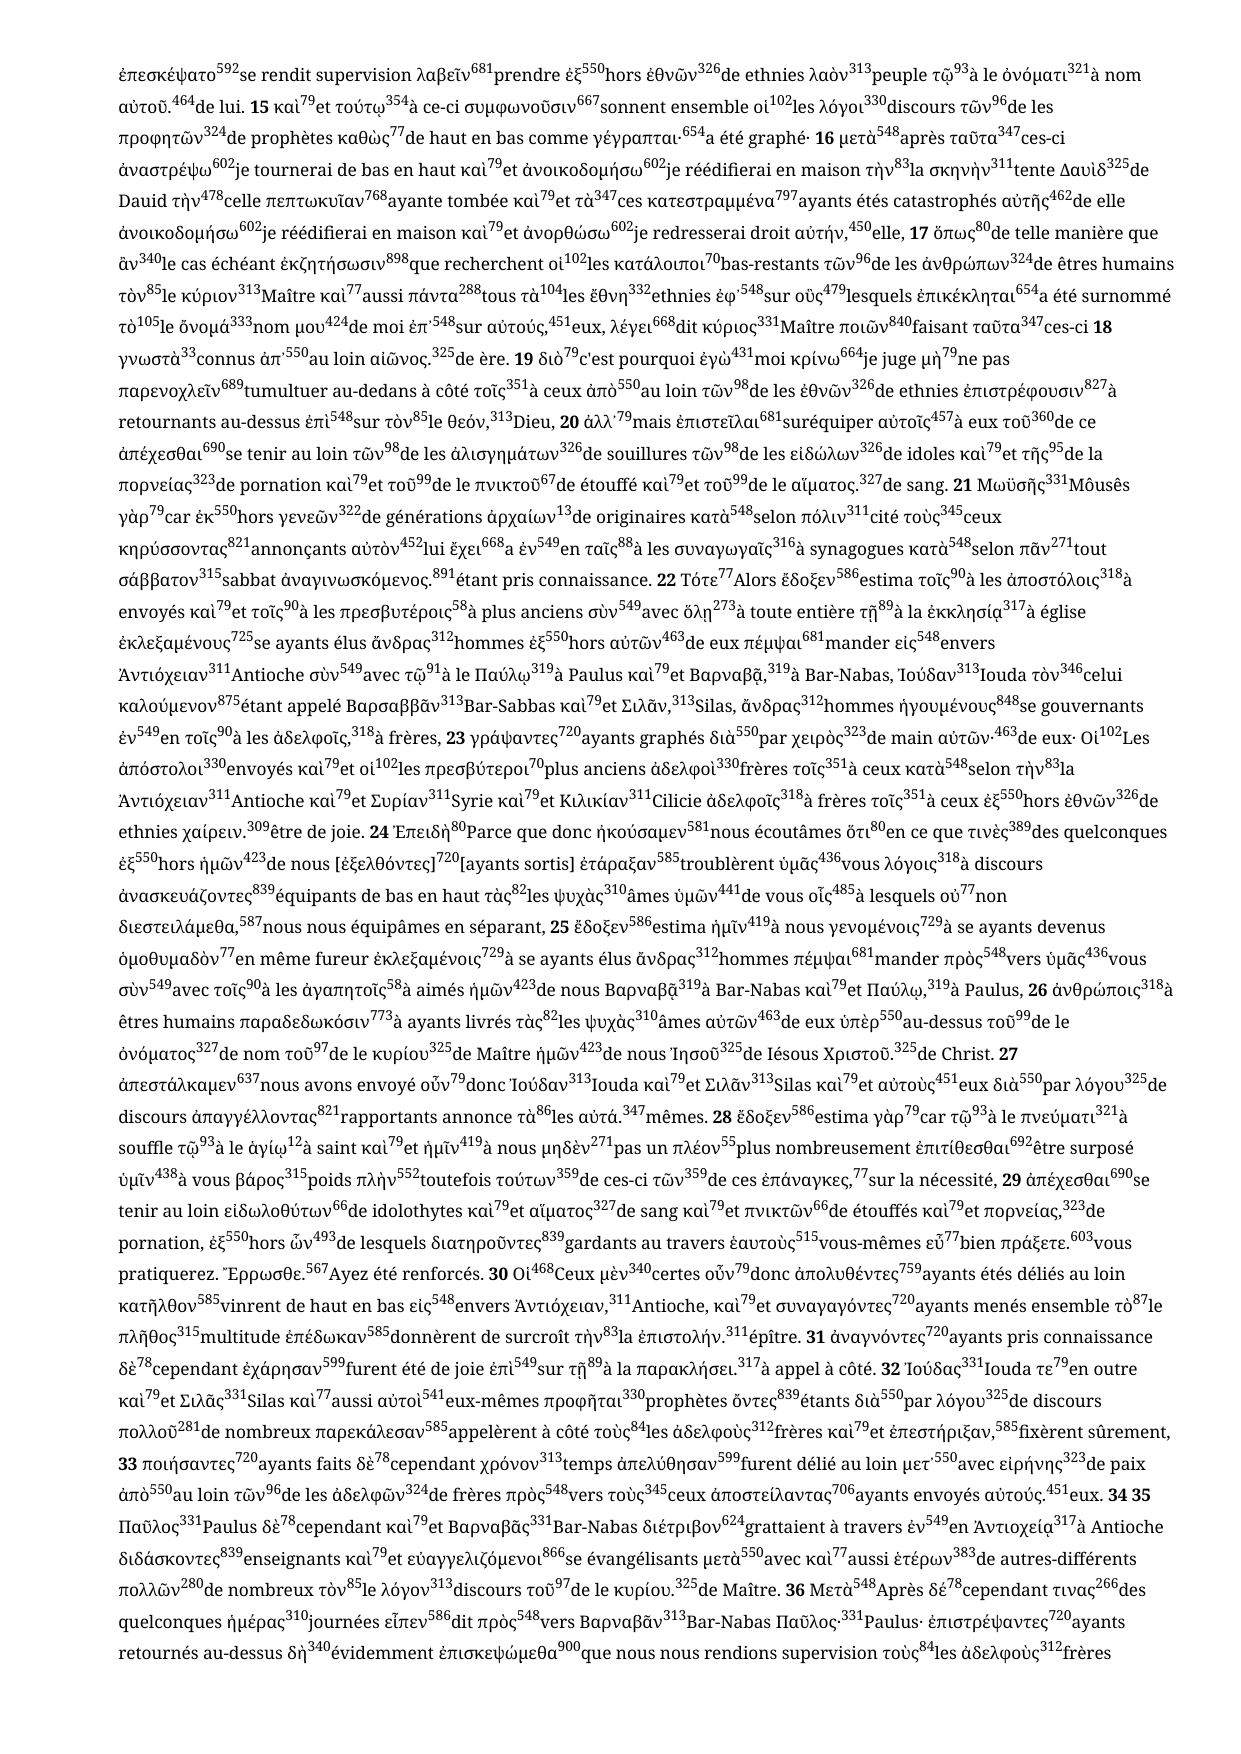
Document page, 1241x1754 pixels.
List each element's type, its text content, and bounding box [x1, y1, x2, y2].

text 1 Καί79Et τινες389des quelconques κατελθόντες720ayants venus de haut en bas ἀπὸ550au loin τῆς95de la Ἰουδαίας323de Ioudaia ἐδίδασκον624enseignaient τοὺς84les ἀδελφοὺς312frères ὅτι,80en ce que, ἐὰν80si le cas échéant μὴ77ne pas περιτμηθῆτε908que vous soyez circoncit τῷ93à le ἔθει321à coutume τῷ354à ce Μωϋσέως,325de Môusês, οὐ77non δύνασθε671vous vous pouvez σωθῆναι.683être sauvé. 2 γενομένης732de se ayante devenue δὲ78cependant στάσεως323de dressement καὶ79et ζητήσεως323de recherche οὐκ77non ὀλίγης382de peu τῷ91à le Παύλῳ319à Paulus καὶ79et τῷ91à le Βαρναβᾷ319à Bar-Nabas πρὸς548vers αὐτούς,451eux, ἔταξαν585ordonnancèrent ἀναβαίνειν689monter Παῦλον313Paulus καὶ79et Βαρναβᾶν313Bar-Nabas καί79et τινας268des quelconques ἄλλους372autres ἐξ550hors αὐτῶν463de eux πρὸς548vers τοὺς84les ἀποστόλους312envoyés καὶ79et πρεσβυτέρους52plus anciens εἰς548envers Ἰερουσαλὴμ311Ierousalem περὶ550autour τοῦ99de le ζητήματος327de sujet de recherche τούτου.152de ce-ci. 3 Οἱ102Les μὲν340certes οὖν79donc προπεμφθέντες759ayants étés mandés en avant ὑπὸ550sous τῆς95de la ἐκκλησίας323de église διήρχοντο630se passaient à travers τήν83la τε79en outre Φοινίκην311Phénicie καὶ79et Σαμάρειαν311Samareia ἐκδιηγούμενοι866se décrivants τὴν83la ἐπιστροφὴν311retournement au-dessus τῶν98de les ἐθνῶν326de ethnies καὶ79et ἐποίουν624faisaient χαρὰν311joie μεγάλην2grande πᾶσιν274à tous τοῖς90à les ἀδελφοῖς.318à frères. 4 παραγενόμενοι739se ayants devenus à côté δὲ78cependant εἰς548envers Ἱεροσόλυμα314Ierosoluma παρεδέχθησαν599furent accepté à côté ἀπὸ550au loin τῆς95de la ἐκκλησίας323de église καὶ79et τῶν96de les ἀποστόλων324de envoyés καὶ79et τῶν96de les πρεσβυτέρων,64de plus anciens, ἀνήγγειλάν585annoncèrent de bas en haut τε79en outre ὅσα481autant lesquels ὁ103le θεὸς331Dieu ἐποίησεν586fit μετ᾽550avec αὐτῶν.463de eux. 5 Ἐξανέστησαν585Redressèrent au-dehors δέ78cependant τινες389des quelconques τῶν357de ceux ἀπὸ550au loin τῆς95de la αἱρέσεως323de hérésie τῶν96de les Φαρισαίων324de Pharisiens πεπιστευκότες782ayants crus λέγοντες839disants ὅτι80en ce que δεῖ668attache de lien περιτέμνειν689circoncire αὐτοὺς451eux παραγγέλλειν689messager à côté τε79en outre τηρεῖν689garder τὸν85le νόμον313loi Μωϋσέως.325de Môusês. 6 Συνήχθησάν599Furent mené ensemble δὲ78cependant οἱ102les ἀπόστολοι330envoyés καὶ79et οἱ102les πρεσβύτεροι70plus anciens ἰδεῖν681voir περὶ550autour τοῦ97de le λόγου325de discours τούτου.150de celui-ci. 7 Πολλῆς279de Nombreuse δὲ78cependant ζητήσεως323de recherche γενομένης732de se ayante devenue ἀναστὰς721ayant redressé Πέτρος331Pierre εἶπεν586dit πρὸς548vers αὐτούς·451eux· ἄνδρες336hommes ἀδελφοί,336frères, ὑμεῖς447vous ἐπίστασθε671vous vous établissez sûrement ὅτι80en ce que ἀφ᾽550au loin ἡμερῶν322de journées ἀρχαίων13de originaires ἐν549en ὑμῖν438à vous ἐξελέξατο592se élut ὁ103le θεὸς331Dieu διὰ550par τοῦ99de le στόματός327de bouche μου424de moi ἀκοῦσαι681écouter τὰ86les ἔθνη314ethnies τὸν85le λόγον313discours τοῦ99de le εὐαγγελίου327de évangile καὶ79et πιστεῦσαι.681croire. 8 καὶ79et ὁ103le καρδιογνώστης331connaisseur de coeur θεὸς331Dieu ἐμαρτύρησεν586témoigna αὐτοῖς459à eux δοὺς721ayant donné τὸ87le πνεῦμα315souffle τὸ87le ἅγιον6saint καθὼς77de haut en bas comme καὶ77aussi ἡμῖν419à nous 9 καὶ79et οὐδὲν375aucun διέκρινεν586jugea à travers μεταξὺ552entre ἡμῶν423de nous τε79en outre καὶ79et αὐτῶν465de eux τῇ89à la πίστει317à croyance καθαρίσας721ayant purifié τὰς82les καρδίας310coeurs αὐτῶν.465de eux. 10 νῦν77maintenant οὖν79donc τί399quel πειράζετε665vous mettez en tentation τὸν85le θεὸν313Dieu ἐπιθεῖναι681surposer ζυγὸν313joug-balance ἐπὶ548sur τὸν85le τράχηλον313cou τῶν96de les μαθητῶν324de disciples ὃν480lequel οὔτε79ni οἱ102les πατέρες330pères ἡμῶν423de nous οὔτε79ni ἡμεῖς430nous ἰσχύσαμεν581nous eûmes la ténacité βαστάσαι;681mettre en charge; 11 ἀλλὰ79mais διὰ550par τῆς95de la χάριτος323de grâce τοῦ97de le κυρίου325de Maître Ἰησοῦ325de Iésous πιστεύομεν663nous croyons σωθῆναι683être sauvé καθ᾽548selon ὃν295lequel τρόπον313manière κἀκεῖνοι.363et ceux-là. 12 Ἐσίγησεν586Garda le silence δὲ78cependant πᾶν289tout τὸ105le πλῆθος333multitude καὶ79et ἤκουον624écoutaient Βαρναβᾶ325de Bar-Nabas καὶ79et Παύλου325de Paulus ἐξηγουμένων860de se racontants ὅσα481autant lesquels ἐποίησεν586fit ὁ103le θεὸς331Dieu σημεῖα314signes καὶ79et τέρατα314prodiges ἐν549en τοῖς92à les ἔθνεσιν320à ethnies δι᾽550par αὐτῶν.463de eux. 13 Μετὰ548Après δὲ78cependant τὸ348ce σιγῆσαι681garder le silence αὐτοὺς451eux ἀπεκρίθη600fut répondu Ἰάκωβος331Iakobos λέγων·840disant· ἄνδρες336hommes ἀδελφοί,336frères, ἀκούσατέ553écoutez μου.424de moi. 14 Συμεὼν331Syméon ἐξηγήσατο592se raconta καθὼς77de haut en bas comme πρῶτον77premièrement ὁ103le θεὸς331Dieu ἐπεσκέψατο592se rendit supervision λαβεῖν681prendre ἐξ550hors ἐθνῶν326de ethnies λαὸν313peuple τῷ93à le ὀνόματι321à nom αὐτοῦ.464de lui. 15 καὶ79et τούτῳ354à ce-ci συμφωνοῦσιν667sonnent ensemble οἱ102les λόγοι330discours τῶν96de les προφητῶν324de prophètes καθὼς77de haut en bas comme γέγραπται·654a été graphé· 16 μετὰ548après ταῦτα347ces-ci ἀναστρέψω602je tournerai de bas en haut καὶ79et ἀνοικοδομήσω602je réédifierai en maison τὴν83la σκηνὴν311tente Δαυὶδ325de Dauid τὴν478celle πεπτωκυῖαν768ayante tombée καὶ79et τὰ347ces κατεστραμμένα797ayants étés catastrophés αὐτῆς462de elle ἀνοικοδομήσω602je réédifierai en maison καὶ79et ἀνορθώσω602je redresserai droit αὐτήν,450elle, 17 ὅπως80de telle manière que ἂν340le cas échéant ἐκζητήσωσιν898que recherchent οἱ102les κατάλοιποι70bas-restants τῶν96de les ἀνθρώπων324de êtres humains τὸν85le κύριον313Maître καὶ77aussi πάντα288tous τὰ104les ἔθνη332ethnies ἐφ᾽548sur οὓς479lesquels ἐπικέκληται654a été surnommé τὸ105le ὄνομά333nom μου424de moi ἐπ᾽548sur αὐτούς,451eux, λέγει668dit κύριος331Maître ποιῶν840faisant ταῦτα347ces-ci 18 γνωστὰ33connus ἀπ᾽550au loin αἰῶνος.325de ère. 19 διὸ79c'est pourquoi ἐγὼ431moi κρίνω664je juge μὴ79ne pas παρενοχλεῖν689tumultuer au-dedans à côté τοῖς351à ceux ἀπὸ550au loin τῶν98de les ἐθνῶν326de ethnies ἐπιστρέφουσιν827à retournants au-dessus ἐπὶ548sur τὸν85le θεόν,313Dieu, 20 ἀλλ᾽79mais ἐπιστεῖλαι681suréquiper αὐτοῖς457à eux τοῦ360de ce ἀπέχεσθαι690se tenir au loin τῶν98de les ἀλισγημάτων326de souillures τῶν98de les εἰδώλων326de idoles καὶ79et τῆς95de la πορνείας323de pornation καὶ79et τοῦ99de le πνικτοῦ67de étouffé καὶ79et τοῦ99de le αἵματος.327de sang. 21 Μωϋσῆς331Môusês γὰρ79car ἐκ550hors γενεῶν322de générations ἀρχαίων13de originaires κατὰ548selon πόλιν311cité τοὺς345ceux κηρύσσοντας821annonçants αὐτὸν452lui ἔχει668a ἐν549en ταῖς88à les συναγωγαῖς316à synagogues κατὰ548selon πᾶν271tout σάββατον315sabbat ἀναγινωσκόμενος.891étant pris connaissance. 22 Τότε77Alors ἔδοξεν586estima τοῖς90à les ἀποστόλοις318à envoyés καὶ79et τοῖς90à les πρεσβυτέροις58à plus anciens σὺν549avec ὅλῃ273à toute entière τῇ89à la ἐκκλησίᾳ317à église ἐκλεξαμένους725se ayants élus ἄνδρας312hommes ἐξ550hors αὐτῶν463de eux πέμψαι681mander εἰς548envers Ἀντιόχειαν311Antioche σὺν549avec τῷ91à le Παύλῳ319à Paulus καὶ79et Βαρναβᾷ,319à Bar-Nabas, Ἰούδαν313Iouda τὸν346celui καλούμενον875étant appelé Βαρσαββᾶν313Bar-Sabbas καὶ79et Σιλᾶν,313Silas, ἄνδρας312hommes ἡγουμένους848se gouvernants ἐν549en τοῖς90à les ἀδελφοῖς,318à frères, 23 γράψαντες720ayants graphés διὰ550par χειρὸς323de main αὐτῶν·463de eux· Οἱ102Les ἀπόστολοι330envoyés καὶ79et οἱ102les πρεσβύτεροι70plus anciens ἀδελφοὶ330frères τοῖς351à ceux κατὰ548selon τὴν83la Ἀντιόχειαν311Antioche καὶ79et Συρίαν311Syrie καὶ79et Κιλικίαν311Cilicie ἀδελφοῖς318à frères τοῖς351à ceux ἐξ550hors ἐθνῶν326de ethnies χαίρειν.309être de joie. 24 Ἐπειδὴ80Parce que donc ἠκούσαμεν581nous écoutâmes ὅτι80en ce que τινὲς389des quelconques ἐξ550hors ἡμῶν423de nous [ἐξελθόντες]720[ayants sortis] ἐτάραξαν585troublèrent ὑμᾶς436vous λόγοις318à discours ἀνασκευάζοντες839équipants de bas en haut τὰς82les ψυχὰς310âmes ὑμῶν441de vous οἷς485à lesquels οὐ77non διεστειλάμεθα,587nous nous équipâmes en séparant, 25 ἔδοξεν586estima ἡμῖν419à nous γενομένοις729à se ayants devenus ὁμοθυμαδὸν77en même fureur ἐκλεξαμένοις729à se ayants élus ἄνδρας312hommes πέμψαι681mander πρὸς548vers ὑμᾶς436vous σὺν549avec τοῖς90à les ἀγαπητοῖς58à aimés ἡμῶν423de nous Βαρναβᾷ319à Bar-Nabas καὶ79et Παύλῳ,319à Paulus, 26 ἀνθρώποις318à êtres humains παραδεδωκόσιν773à ayants livrés τὰς82les ψυχὰς310âmes αὐτῶν463de eux ὑπὲρ550au-dessus τοῦ99de le ὀνόματος327de nom τοῦ97de le κυρίου325de Maître ἡμῶν423de nous Ἰησοῦ325de Iésous Χριστοῦ.325de Christ. 27 ἀπεστάλκαμεν637nous avons envoyé οὖν79donc Ἰούδαν313Iouda καὶ79et Σιλᾶν313Silas καὶ79et αὐτοὺς451eux διὰ550par λόγου325de discours ἀπαγγέλλοντας821rapportants annonce τὰ86les αὐτά.347mêmes. 28 ἔδοξεν586estima γὰρ79car τῷ93à le πνεύματι321à souffle τῷ93à le ἁγίῳ12à saint καὶ79et ἡμῖν419à nous μηδὲν271pas un πλέον55plus nombreusement ἐπιτίθεσθαι692être surposé ὑμῖν438à vous βάρος315poids πλὴν552toutefois τούτων359de ces-ci τῶν359de ces ἐπάναγκες,77sur la nécessité, 29 ἀπέχεσθαι690se tenir au loin εἰδωλοθύτων66de idolothytes καὶ79et αἵματος327de sang καὶ79et πνικτῶν66de étouffés καὶ79et πορνείας,323de pornation, ἐξ550hors ὧν493de lesquels διατηροῦντες839gardants au travers ἑαυτοὺς515vous-mêmes εὖ77bien πράξετε.603vous pratiquerez. Ἔρρωσθε.567Ayez été renforcés. 30 Οἱ468Ceux μὲν340certes οὖν79donc ἀπολυθέντες759ayants étés déliés au loin κατῆλθον585vinrent de haut en bas εἰς548envers Ἀντιόχειαν,311Antioche, καὶ79et συναγαγόντες720ayants menés ensemble τὸ87le πλῆθος315multitude ἐπέδωκαν585donnèrent de surcroît τὴν83la ἐπιστολήν.311épître. 31 ἀναγνόντες720ayants pris connaissance δὲ78cependant ἐχάρησαν599furent été de joie ἐπὶ549sur τῇ89à la παρακλήσει.317à appel à côté. 32 Ἰούδας331Iouda τε79en outre καὶ79et Σιλᾶς331Silas καὶ77aussi αὐτοὶ541eux-mêmes προφῆται330prophètes ὄντες839étants διὰ550par λόγου325de discours πολλοῦ281de nombreux παρεκάλεσαν585appelèrent à côté τοὺς84les ἀδελφοὺς312frères καὶ79et ἐπεστήριξαν,585fixèrent sûrement, 33 ποιήσαντες720ayants faits δὲ78cependant χρόνον313temps ἀπελύθησαν599furent délié au loin μετ᾽550avec εἰρήνης323de paix ἀπὸ550au loin τῶν96de les ἀδελφῶν324de frères πρὸς548vers τοὺς345ceux ἀποστείλαντας706ayants envoyés αὐτούς.451eux. 34 35 Παῦλος331Paulus δὲ78cependant καὶ79et Βαρναβᾶς331Bar-Nabas διέτριβον624grattaient à travers ἐν549en Ἀντιοχείᾳ317à Antioche διδάσκοντες839enseignants καὶ79et εὐαγγελιζόμενοι866se évangélisants μετὰ550avec καὶ77aussi ἑτέρων383de autres-différents πολλῶν280de nombreux τὸν85le λόγον313discours τοῦ97de le κυρίου.325de Maître. 36 Μετὰ548Après δέ78cependant τινας266des quelconques ἡμέρας310journées εἶπεν586dit πρὸς548vers Βαρναβᾶν313Bar-Nabas Παῦλος·331Paulus· ἐπιστρέψαντες720ayants retournés au-dessus δὴ340évidemment ἐπισκεψώμεθα900que nous nous rendions supervision τοὺς84les ἀδελφοὺς312frères κατὰ548selon πόλιν311cité πᾶσαν267toute ἐν549en αἷς483à lesquelles κατηγγείλαμεν581nous annonçâmes de haut en bas τὸν85le λόγον313discours τοῦ97de le κυρίου325de Maître πῶς77comment? ἔχουσιν.667ont. 37 Βαρναβᾶς331Bar-Nabas δὲ78cependant ἐβούλετο631se avait dessein συμπαραλαβεῖν681prendre à côté avec καὶ77aussi τὸν85le Ἰωάννην313Ioannes τὸν346celui καλούμενον875étant appelé Μᾶρκον·313Markos· 38 Παῦλος331Paulus δὲ78cependant ἠξίου,625jugeait digne, τὸν346celui ἀποστάντα707ayant dressé au loin ἀπ᾽550au loin αὐτῶν463de eux ἀπὸ550au loin Παμφυλίας323de Pamphylie καὶ79et μὴ77ne pas συνελθόντα707ayant venu ensemble αὐτοῖς457à eux εἰς548envers τὸ87le ἔργον315travail μὴ77ne pas συμπαραλαμβάνειν689prendre à côté avec τοῦτον.346celui-ci. 39 ἐγένετο592se devint δὲ78cependant παροξυσμὸς331provocation aigu à côté ὥστε80de sorte que ἀποχωρισθῆναι683être séparé loin αὐτοὺς451eux ἀπ᾽550au loin ἀλλήλων,504de les uns les autres, τόν85le τε79en outre Βαρναβᾶν313Bar-Nabas παραλαβόντα707ayant pris à côté τὸν85le Μᾶρκον313Markos ἐκπλεῦσαι681naviguer dehors εἰς548envers Κύπρον,311Chypre, 40 Παῦλος331Paulus δὲ78cependant ἐπιλεξάμενος740se ayant dit sur Σιλᾶν313Silas ἐξῆλθεν586sortit παραδοθεὶς760ayant été livré τῇ89à la χάριτι317à grâce τοῦ97de le κυρίου325de Maître ὑπὸ550sous τῶν96de les ἀδελφῶν.324de frères. 41 διήρχετο631se passait à travers δὲ78cependant τὴν83la Συρίαν311Syrie καὶ79et [τὴν]83[la] Κιλικίαν311Cilicie ἐπιστηρίζων840fixant sûrement τὰς82les ἐκκλησίας.310églises. [118, 59, 1181, 1665]
